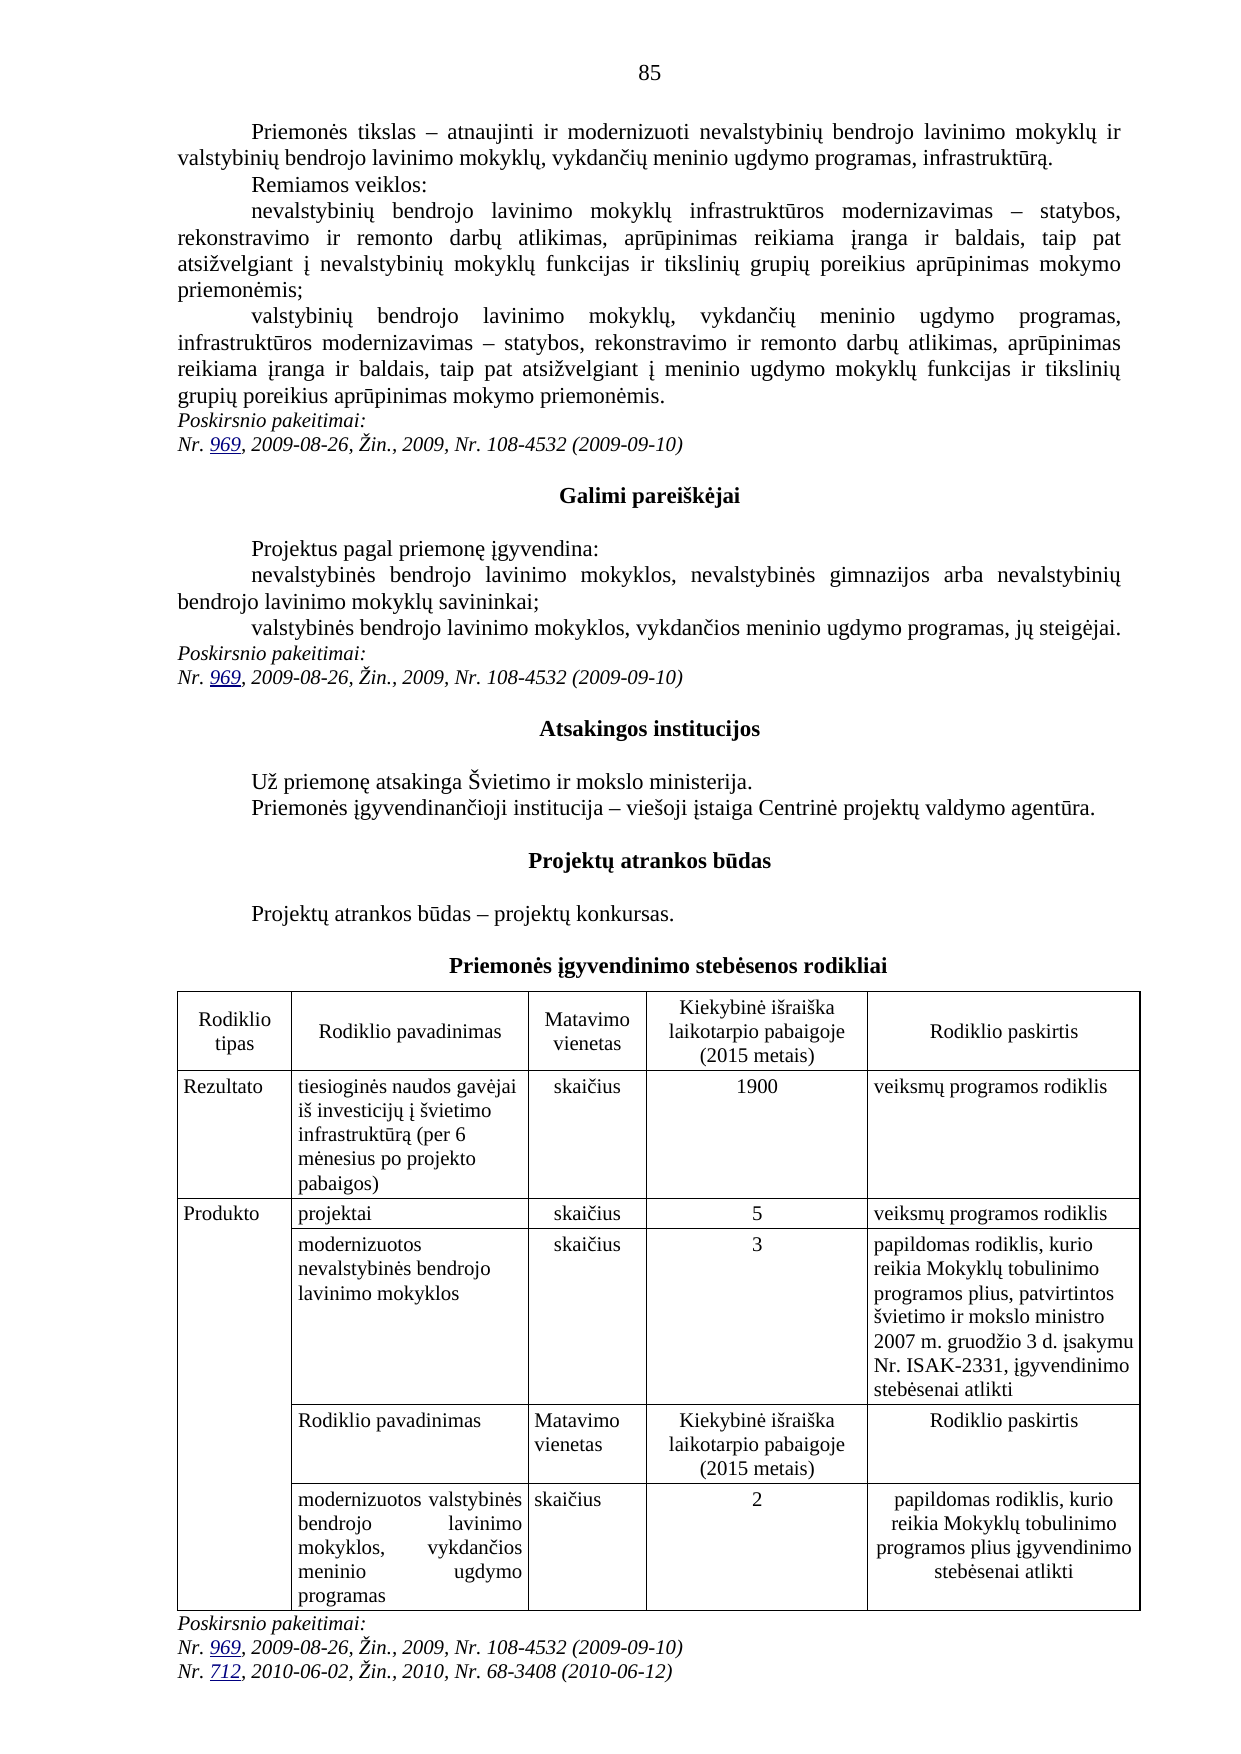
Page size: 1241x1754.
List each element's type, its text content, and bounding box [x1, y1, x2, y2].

table_header Rodiklio tipas [178, 992, 291, 1070]
text Priemonės įgyvendinimo stebėsenos rodikliai [177, 952, 1122, 979]
table_cell projektai [292, 1199, 528, 1228]
text Nr. 969, 2009-08-26, Žin., 2009, Nr. 108-4532 (2009-09-10) [177, 432, 1122, 456]
table_cell modernizuotos valstybinės bendrojo lavinimo mokyklos, vykdančios meninio ugdymo programas [292, 1484, 528, 1610]
table_cell Kiekybinė išraiška laikotarpio pabaigoje (2015 metais) [647, 1405, 867, 1483]
text Už priemonę atsakinga Švietimo ir mokslo ministerija. [177, 768, 1122, 794]
text Poskirsnio pakeitimai: [177, 641, 1122, 665]
text Projektų atrankos būdas [177, 847, 1122, 873]
text Priemonės tikslas – atnaujinti ir modernizuoti nevalstybinių bendrojo lavinimo mokyklų ir valstybinių bendrojo lavinimo mokyklų, vykdančių meninio ugdymo programas, infrastruktūrą. [177, 118, 1122, 171]
text valstybinių bendrojo lavinimo mokyklų, vykdančių meninio ugdymo programas, infrastruktūros modernizavimas – statybos, rekonstravimo ir remonto darbų atlikimas, aprūpinimas reikiama įranga ir baldais, taip pat atsižvelgiant į meninio ugdymo mokyklų funkcijas ir tikslinių grupių poreikius aprūpinimas mokymo priemonėmis. [177, 303, 1122, 408]
text Poskirsnio pakeitimai: [177, 1611, 1122, 1635]
table_header Kiekybinė išraiška laikotarpio pabaigoje (2015 metais) [647, 992, 867, 1070]
table_cell Matavimo vienetas [529, 1405, 646, 1483]
table_cell 2 [647, 1484, 867, 1610]
table_cell Produkto [178, 1199, 291, 1610]
text Nr. 969, 2009-08-26, Žin., 2009, Nr. 108-4532 (2009-09-10) [177, 665, 1122, 689]
text Priemonės įgyvendinančioji institucija – viešoji įstaiga Centrinė projektų valdymo agentūra. [177, 794, 1122, 821]
text Poskirsnio pakeitimai: [177, 408, 1122, 432]
table_cell Rodiklio paskirtis [868, 1405, 1139, 1483]
table_cell tiesioginės naudos gavėjai iš investicijų į švietimo infrastruktūrą (per 6 mėnesius po projekto pabaigos) [292, 1071, 528, 1197]
text Remiamos veiklos: [177, 171, 1122, 197]
text Nr. 712, 2010-06-02, Žin., 2010, Nr. 68-3408 (2010-06-12) [177, 1659, 1122, 1683]
table_cell Rezultato [178, 1071, 291, 1197]
table_cell veiksmų programos rodiklis [868, 1071, 1139, 1197]
table_cell modernizuotos nevalstybinės bendrojo lavinimo mokyklos [292, 1229, 528, 1404]
text Projektų atrankos būdas – projektų konkursas. [177, 899, 1122, 926]
table_cell skaičius [529, 1071, 646, 1197]
table_cell papildomas rodiklis, kurio reikia Mokyklų tobulinimo programos plius, patvirtin­tos švietimo ir mokslo ministro 2007 m. gruodžio 3 d. įsakymu Nr. ISAK-2331, įgyvendinimo stebėsenai atlikti [868, 1229, 1139, 1404]
table_cell 3 [647, 1229, 867, 1404]
table_cell skaičius [529, 1199, 646, 1228]
table_cell papildomas rodiklis, kurio reikia Mokyklų tobulinimo programos plius įgyvendinimo stebėsenai atlikti [868, 1484, 1139, 1610]
text Galimi pareiškėjai [177, 482, 1122, 509]
text Atsakingos institucijos [177, 715, 1122, 741]
text Projektus pagal priemonę įgyvendina: [177, 535, 1122, 562]
text nevalstybinių bendrojo lavinimo mokyklų infrastruktūros modernizavimas – statybos, rekonstravimo ir remonto darbų atlikimas, aprūpinimas reikiama įranga ir baldais, taip pat atsižvelgiant į nevalstybinių mokyklų funkcijas ir tikslinių grupių poreikius aprūpinimas mokymo priemonėmis; [177, 197, 1122, 303]
table_cell skaičius [529, 1484, 646, 1610]
table_header Matavimo vienetas [529, 992, 646, 1070]
table_cell skaičius [529, 1229, 646, 1404]
table_header Rodiklio pavadinimas [292, 992, 528, 1070]
text nevalstybinės bendrojo lavinimo mokyklos, nevalstybinės gimnazijos arba nevalstybinių bendrojo lavinimo mokyklų savininkai; [177, 562, 1122, 614]
text Nr. 969, 2009-08-26, Žin., 2009, Nr. 108-4532 (2009-09-10) [177, 1635, 1122, 1659]
table_cell Rodiklio pavadinimas [292, 1405, 528, 1483]
table_cell 5 [647, 1199, 867, 1228]
table_cell veiksmų programos rodiklis [868, 1199, 1139, 1228]
text valstybinės bendrojo lavinimo mokyklos, vykdančios meninio ugdymo programas, jų steigėjai. [177, 614, 1122, 641]
table_header Rodiklio paskirtis [868, 992, 1139, 1070]
table_cell 1900 [647, 1071, 867, 1197]
